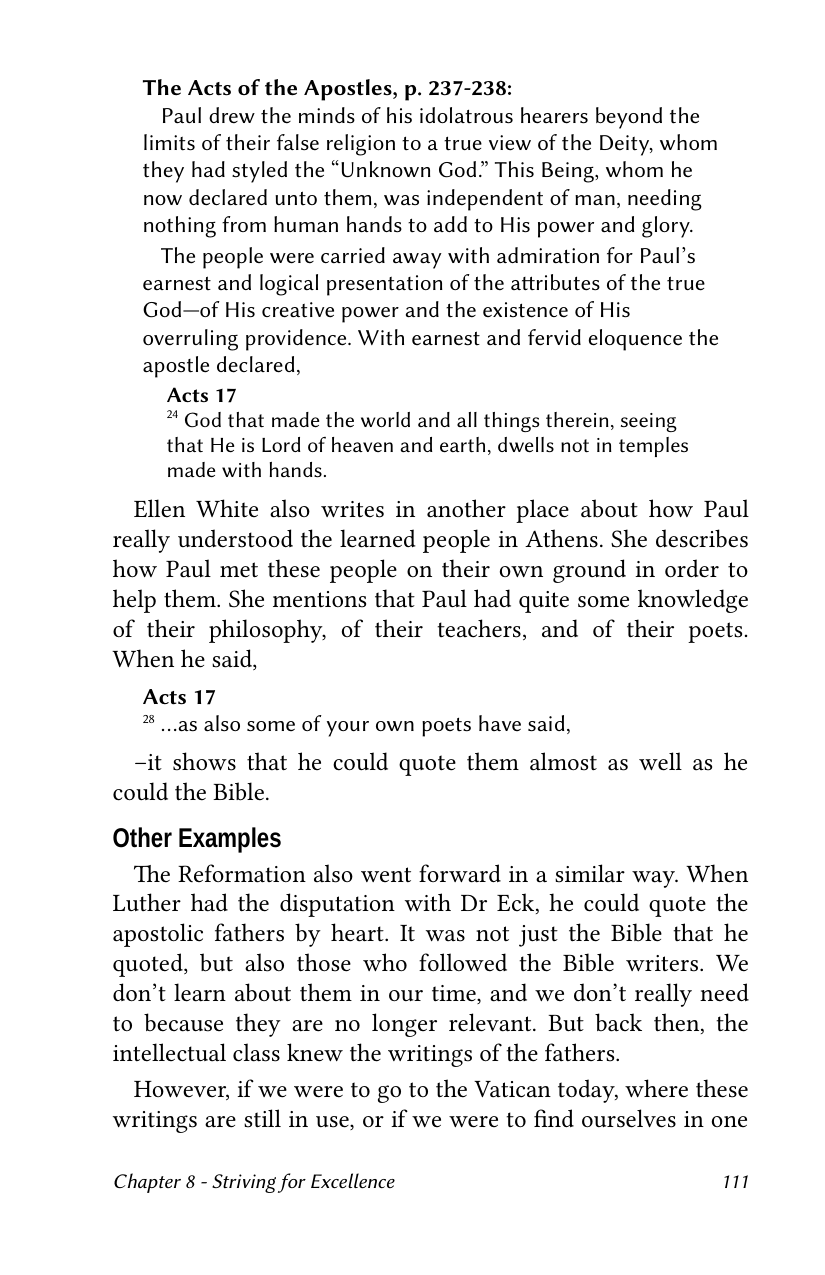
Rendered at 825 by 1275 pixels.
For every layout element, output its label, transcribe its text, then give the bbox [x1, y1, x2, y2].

text Paul drew the minds of his idolatrous hearers beyond the limits of their false religion to a true view of the Deity, whom they had styled the “Unknown God.” This Being, whom he now declared unto them, was independent of man, needing nothing from human hands to add to His power and glory. [142, 103, 720, 238]
text However, if we were to go to the Vatican today, where these writings are still in use, or if we were to find ourselves in one [112, 1075, 750, 1133]
text The Acts of the Apostles, p. 237-238: [142, 75, 750, 101]
text The people were carried away with admiration for Paul’s earnest and logical presentation of the attributes of the true God—of His creative power and the existence of His overruling providence. With earnest and fervid eloquence the apostle declared, [142, 243, 720, 378]
text 28 ...as also some of your own poets have said, [142, 711, 720, 737]
text 24 God that made the world and all things therein, seeing that He is Lord of heaven and earth, dwells not in temples made with hands. [166, 407, 720, 483]
text Acts 17 [166, 383, 720, 407]
text –it shows that he could quote them almost as well as he could the Bible. [112, 748, 750, 806]
text Ellen White also writes in another place about how Paul really understood the learned people in Athens. She describes how Paul met these people on their own ground in order to help them. She mentions that Paul had quite some knowledge of their philosophy, of their teachers, and of their poets. When he said, [112, 495, 750, 673]
text The Reformation also went forward in a similar way. When Luther had the disputation with Dr Eck, he could quote the apostolic fathers by heart. It was not just the Bible that he quoted, but also those who followed the Bible writers. We don’t learn about them in our time, and we don’t really need to because they are no longer relevant. But back then, the intellectual class knew the writings of the fathers. [112, 859, 750, 1067]
subtitle Other Examples [112, 822, 750, 853]
text Acts 17 [142, 684, 750, 710]
